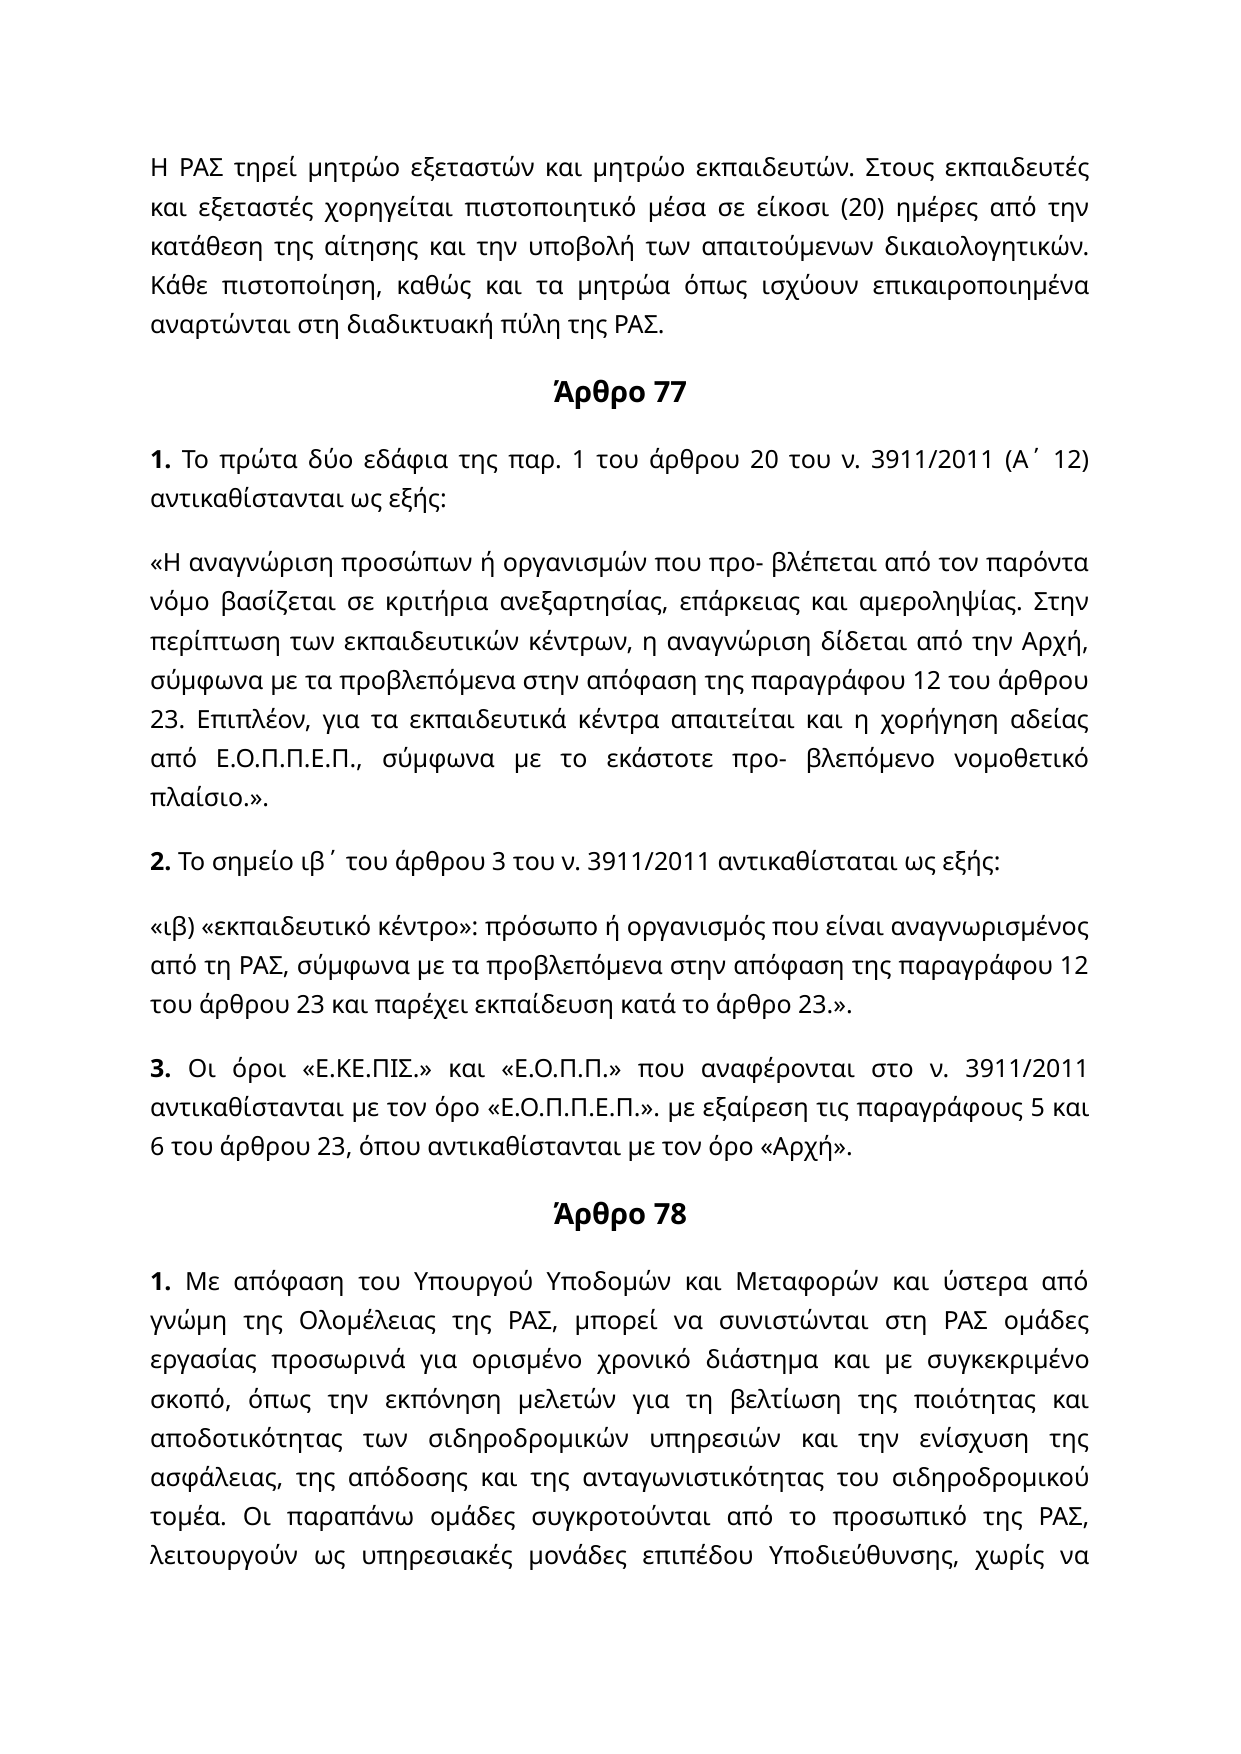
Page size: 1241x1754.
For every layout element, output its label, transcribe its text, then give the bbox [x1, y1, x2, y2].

text 3. Οι όροι «Ε.ΚΕ.ΠΙΣ.» και «Ε.Ο.Π.Π.» που αναφέρονται στο ν. 3911/2011 αντικαθίστανται με τον όρο «Ε.Ο.Π.Π.Ε.Π.». με εξαίρεση τις παραγράφους 5 και 6 του άρθρου 23, όπου αντικαθίστανται με τον όρο «Αρχή». [150, 1051, 1090, 1163]
text «Η αναγνώριση προσώπων ή οργανισμών που προ- βλέπεται από τον παρόντα νόμο βασίζεται σε κριτήρια ανεξαρτησίας, επάρκειας και αμεροληψίας. Στην περίπτωση των εκπαιδευτικών κέντρων, η αναγνώριση δίδεται από την Αρχή, σύμφωνα με τα προβλεπόμενα στην απόφαση της παραγράφου 12 του άρθρου 23. Επιπλέον, για τα εκπαιδευτικά κέντρα απαιτείται και η χορήγηση αδείας από Ε.Ο.Π.Π.Ε.Π., σύμφωνα με το εκάστοτε προ- βλεπόμενο νομοθετικό πλαίσιο.». [150, 545, 1090, 814]
text 1. Με απόφαση του Υπουργού Υποδομών και Μεταφορών και ύστερα από γνώμη της Ολομέλειας της ΡΑΣ, μπορεί να συνιστώνται στη ΡΑΣ ομάδες εργασίας προσωρινά για ορισμένο χρονικό διάστημα και με συγκεκριμένο σκοπό, όπως την εκπόνηση μελετών για τη βελτίωση της ποιότητας και αποδοτικότητας των σιδηροδρομικών υπηρεσιών και την ενίσχυση της ασφάλειας, της απόδοσης και της ανταγωνιστικότητας του σιδηροδρομικού τομέα. Οι παραπάνω ομάδες συγκροτούνται από το προσωπικό της ΡΑΣ, λειτουργούν ως υπηρεσιακές μονάδες επιπέδου Υποδιεύθυνσης, χωρίς να [150, 1264, 1090, 1572]
text 2. Το σημείο ιβ΄ του άρθρου 3 του ν. 3911/2011 αντικαθίσταται ως εξής: [150, 844, 1090, 878]
text «ιβ) «εκπαιδευτικό κέντρο»: πρόσωπο ή οργανισμός που είναι αναγνωρισμένος από τη ΡΑΣ, σύμφωνα με τα προβλεπόμενα στην απόφαση της παραγράφου 12 του άρθρου 23 και παρέχει εκπαίδευση κατά το άρθρο 23.». [150, 908, 1090, 1021]
text 1. Το πρώτα δύο εδάφια της παρ. 1 του άρθρου 20 του ν. 3911/2011 (Α΄ 12) αντικαθίστανται ως εξής: [150, 441, 1090, 515]
text Η ΡΑΣ τηρεί μητρώο εξεταστών και μητρώο εκπαιδευτών. Στους εκπαιδευτές και εξεταστές χορηγείται πιστοποιητικό μέσα σε είκοσι (20) ημέρες από την κατάθεση της αίτησης και την υποβολή των απαιτούμενων δικαιολογητικών. Κάθε πιστοποίηση, καθώς και τα μητρώα όπως ισχύουν επικαιροποιημένα αναρτώνται στη διαδικτυακή πύλη της ΡΑΣ. [150, 150, 1090, 341]
subtitle Άρθρο 77 [150, 371, 1090, 411]
subtitle Άρθρο 78 [150, 1193, 1090, 1233]
